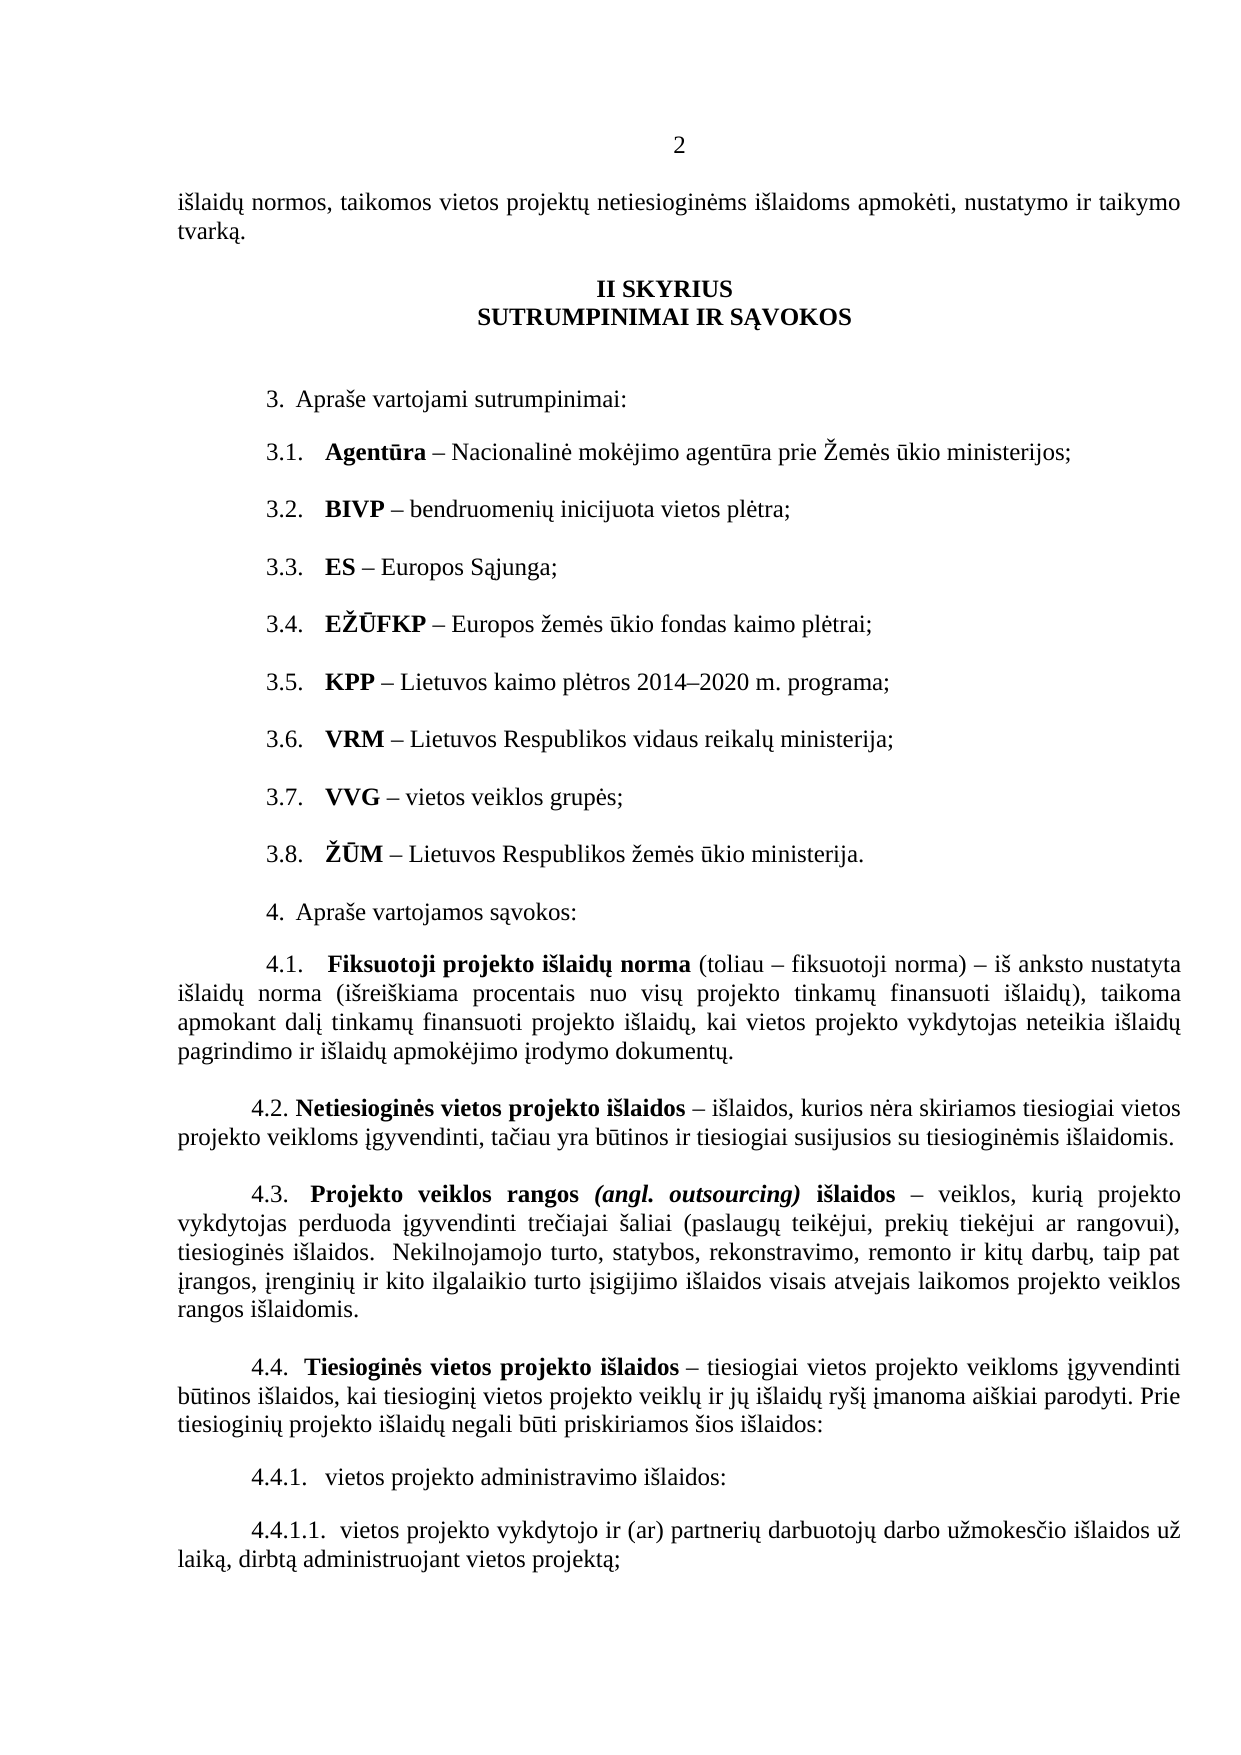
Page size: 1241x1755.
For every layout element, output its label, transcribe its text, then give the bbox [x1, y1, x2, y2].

text 3.7. VVG – vietos veiklos grupės; [266, 782, 1181, 811]
text išlaidų normos, taikomos vietos projektų netiesioginėms išlaidoms apmokėti, nustatymo ir taikymo tvarką. [177, 187, 1181, 245]
text 3.8. ŽŪM – Lietuvos Respublikos žemės ūkio ministerija. [266, 839, 1181, 868]
text 4. Apraše vartojamos sąvokos: [215, 897, 1181, 926]
text 4.1. Fiksuotoji projekto išlaidų norma (toliau – fiksuotoji norma) – iš anksto nustatyta išlaidų norma (išreiškiama procentais nuo visų projekto tinkamų finansuoti išlaidų), taikoma apmokant dalį tinkamų finansuoti projekto išlaidų, kai vietos projekto vykdytojas neteikia išlaidų pagrindimo ir išlaidų apmokėjimo įrodymo dokumentų. [177, 949, 1181, 1064]
text 3.2. BIVP – bendruomenių inicijuota vietos plėtra; [266, 494, 1181, 523]
text 4.4.1. vietos projekto administravimo išlaidos: [177, 1462, 1181, 1491]
text SUTRUMPINIMAI IR SĄVOKOS [177, 302, 1152, 331]
text 3.1. Agentūra – Nacionalinė mokėjimo agentūra prie Žemės ūkio ministerijos; [266, 437, 1181, 466]
text II SKYRIUS [177, 274, 1152, 302]
text 4.3. Projekto veiklos rangos (angl. outsourcing) išlaidos – veiklos, kurią projekto vykdytojas perduoda įgyvendinti trečiajai šaliai (paslaugų teikėjui, prekių tiekėjui ar rangovui), tiesioginės išlaidos. Nekilnojamojo turto, statybos, rekonstravimo, remonto ir kitų darbų, taip pat įrangos, įrenginių ir kito ilgalaikio turto įsigijimo išlaidos visais atvejais laikomos projekto veiklos rangos išlaidomis. [177, 1179, 1181, 1323]
text 4.4. Tiesioginės vietos projekto išlaidos – tiesiogiai vietos projekto veikloms įgyvendinti būtinos išlaidos, kai tiesioginį vietos projekto veiklų ir jų išlaidų ryšį įmanoma aiškiai parodyti. Prie tiesioginių projekto išlaidų negali būti priskiriamos šios išlaidos: [177, 1352, 1181, 1438]
text 3. Apraše vartojami sutrumpinimai: [177, 384, 1181, 413]
text 3.4. EŽŪFKP – Europos žemės ūkio fondas kaimo plėtrai; [266, 609, 1181, 638]
text 3.3. ES – Europos Sąjunga; [266, 552, 1181, 581]
text 3.6. VRM – Lietuvos Respublikos vidaus reikalų ministerija; [266, 724, 1181, 753]
text 3.5. KPP – Lietuvos kaimo plėtros 2014–2020 m. programa; [266, 667, 1181, 696]
text 4.2. Netiesioginės vietos projekto išlaidos – išlaidos, kurios nėra skiriamos tiesiogiai vietos projekto veikloms įgyvendinti, tačiau yra būtinos ir tiesiogiai susijusios su tiesioginėmis išlaidomis. [177, 1093, 1181, 1151]
text 4.4.1.1. vietos projekto vykdytojo ir (ar) partnerių darbuotojų darbo užmokesčio išlaidos už laiką, dirbtą administruojant vietos projektą; [177, 1515, 1181, 1573]
